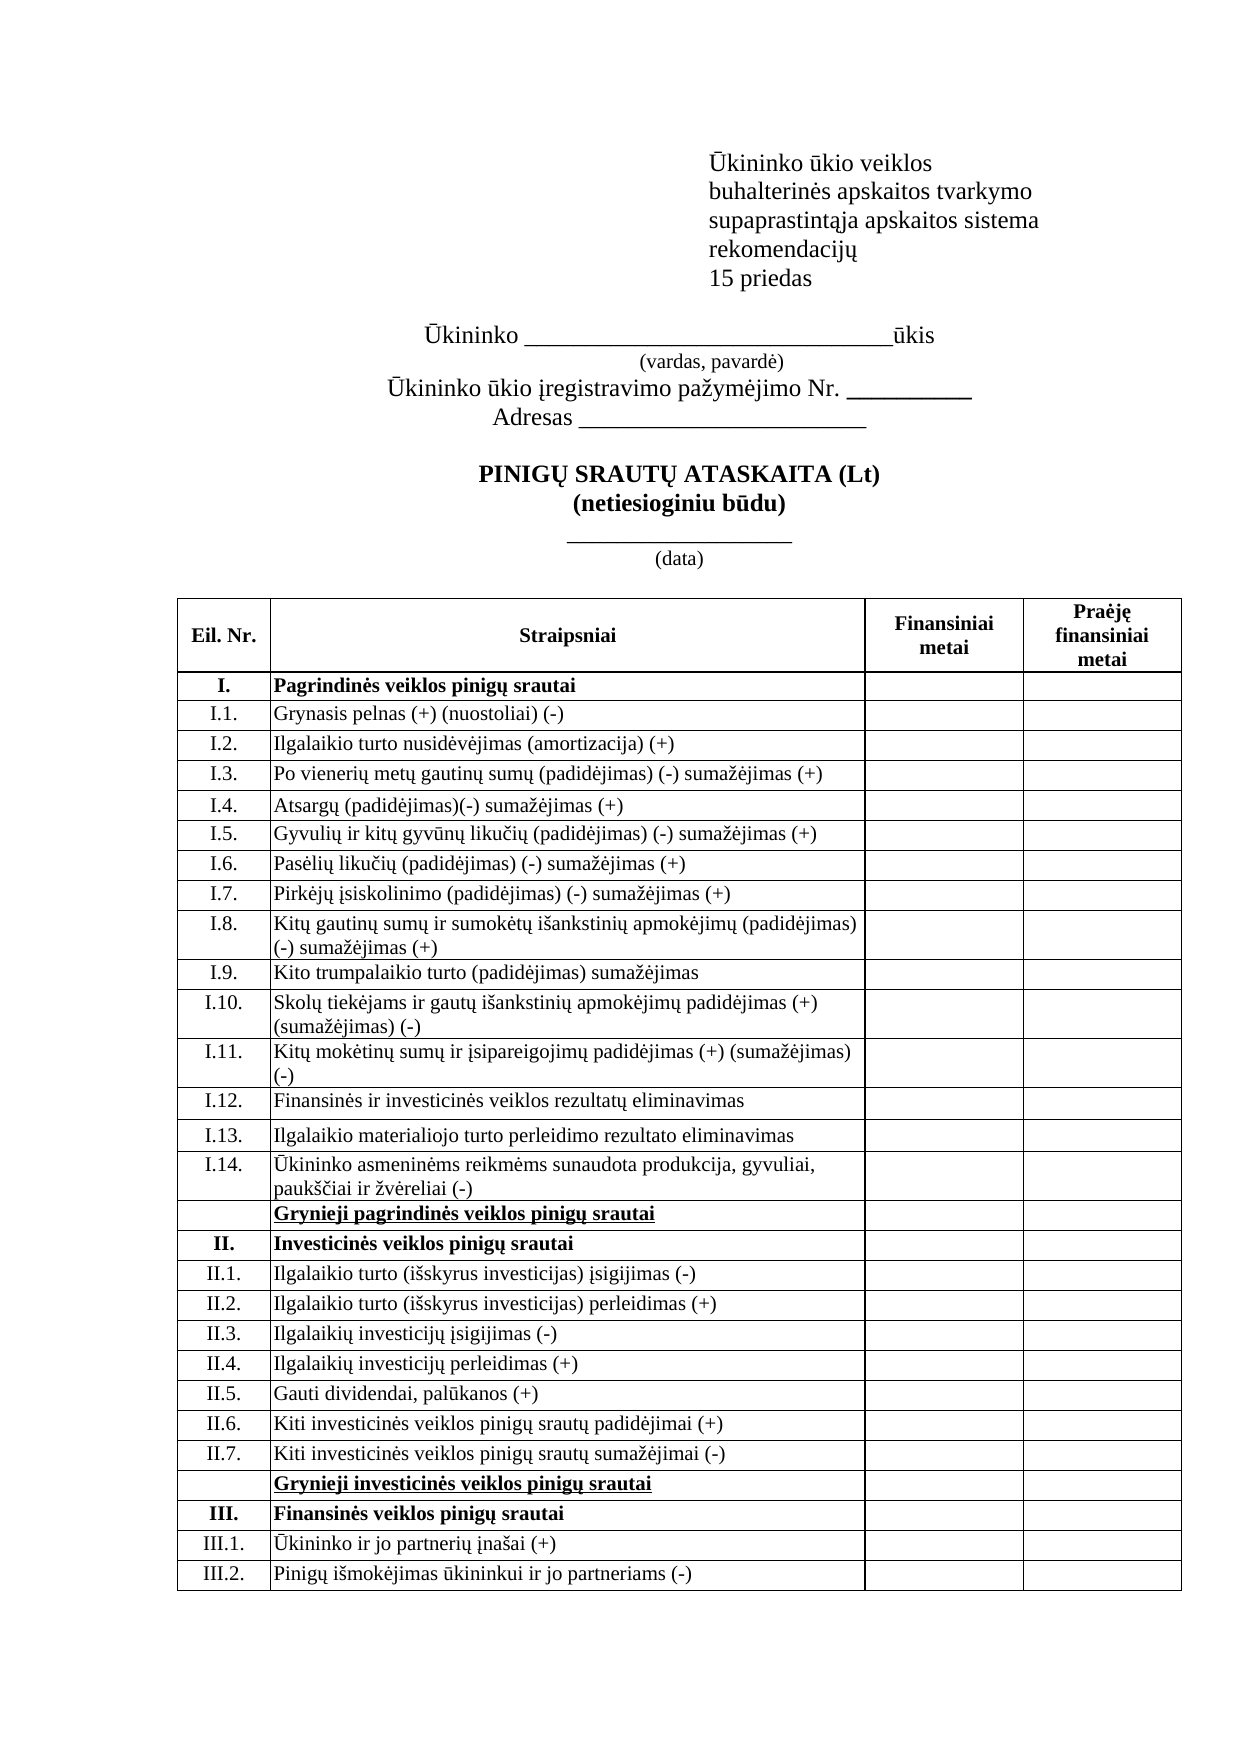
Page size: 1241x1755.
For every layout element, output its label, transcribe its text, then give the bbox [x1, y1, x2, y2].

table_cell [866, 821, 1023, 850]
table_cell Finansinės ir investicinės veiklos rezultatų eliminavimas [271, 1088, 864, 1119]
table_cell [1024, 1152, 1181, 1200]
table_cell II.4. [178, 1351, 270, 1380]
table_cell [866, 1501, 1023, 1530]
table_cell I.11. [178, 1039, 270, 1087]
table_cell Grynieji investicinės veiklos pinigų srautai [271, 1471, 864, 1500]
table_cell I.9. [178, 960, 270, 989]
table_cell [1024, 1561, 1181, 1590]
table_cell I.1. [178, 701, 270, 730]
table_cell [866, 1201, 1023, 1230]
table_cell [1024, 1261, 1181, 1290]
table_cell [1024, 1039, 1181, 1087]
text Adresas _______________________ [177, 402, 1181, 430]
table_cell III.2. [178, 1561, 270, 1590]
table_cell Ilgalaikio turto nusidėvėjimas (amortizacija) (+) [271, 731, 864, 760]
table_cell [1024, 731, 1181, 760]
table_cell [866, 1471, 1023, 1500]
table_cell I. [178, 673, 270, 700]
table_cell [178, 1471, 270, 1500]
table_cell [1024, 1441, 1181, 1470]
table_cell II.3. [178, 1321, 270, 1350]
table_cell [1024, 851, 1181, 880]
table_cell II. [178, 1231, 270, 1260]
table_cell [866, 1441, 1023, 1470]
table_cell Ūkininko ir jo partnerių įnašai (+) [271, 1531, 864, 1560]
table_header Eil. Nr. [178, 599, 270, 671]
table_cell [866, 731, 1023, 760]
table_cell III. [178, 1501, 270, 1530]
table_cell II.5. [178, 1381, 270, 1410]
table_cell I.13. [178, 1120, 270, 1151]
table_cell [866, 881, 1023, 910]
text (data) [177, 545, 1181, 569]
table_cell [866, 1351, 1023, 1380]
table_cell [1024, 1501, 1181, 1530]
text (vardas, pavardė) [177, 349, 1181, 373]
table_cell Gyvulių ir kitų gyvūnų likučių (padidėjimas) (-) sumažėjimas (+) [271, 821, 864, 850]
table_cell Po vienerių metų gautinų sumų (padidėjimas) (-) sumažėjimas (+) [271, 761, 864, 790]
table_cell [866, 1321, 1023, 1350]
text __________________ [177, 517, 1181, 545]
table_cell I.6. [178, 851, 270, 880]
table_cell Ilgalaikių investicijų įsigijimas (-) [271, 1321, 864, 1350]
text Ūkininko ūkio veiklos [709, 148, 1181, 176]
table_cell I.10. [178, 990, 270, 1038]
text PINIGŲ SRAUTŲ ATASKAITA (Lt) [177, 459, 1181, 488]
table_cell Skolų tiekėjams ir gautų išankstinių apmokėjimų padidėjimas (+) (sumažėjimas) (-) [271, 990, 864, 1038]
table_cell [1024, 960, 1181, 989]
table_cell [866, 1411, 1023, 1440]
table_cell [178, 1201, 270, 1230]
table_cell I.4. [178, 791, 270, 820]
text Ūkininko ūkio įregistravimo pažymėjimo Nr. __________ [177, 373, 1181, 402]
table_cell [1024, 1120, 1181, 1151]
table_cell [866, 1291, 1023, 1320]
table_cell II.1. [178, 1261, 270, 1290]
table_cell III.1. [178, 1531, 270, 1560]
table_cell [1024, 1201, 1181, 1230]
table_cell [1024, 990, 1181, 1038]
table_cell Ilgalaikių investicijų perleidimas (+) [271, 1351, 864, 1380]
table_cell I.12. [178, 1088, 270, 1119]
table_cell [866, 1088, 1023, 1119]
table_cell Pasėlių likučių (padidėjimas) (-) sumažėjimas (+) [271, 851, 864, 880]
table_cell Pagrindinės veiklos pinigų srautai [271, 673, 864, 700]
table_cell [1024, 1381, 1181, 1410]
table_cell Pinigų išmokėjimas ūkininkui ir jo partneriams (-) [271, 1561, 864, 1590]
table_cell [1024, 1321, 1181, 1350]
table_cell Ilgalaikio turto (išskyrus investicijas) perleidimas (+) [271, 1291, 864, 1320]
table_cell Pirkėjų įsiskolinimo (padidėjimas) (-) sumažėjimas (+) [271, 881, 864, 910]
table_cell I.2. [178, 731, 270, 760]
table_cell Investicinės veiklos pinigų srautai [271, 1231, 864, 1260]
table_cell Grynasis pelnas (+) (nuostoliai) (-) [271, 701, 864, 730]
table_cell [866, 960, 1023, 989]
table_cell [866, 1261, 1023, 1290]
table_cell [866, 673, 1023, 700]
table_cell [1024, 1471, 1181, 1500]
table_cell [1024, 1231, 1181, 1260]
table_cell [866, 1120, 1023, 1151]
table_cell [1024, 701, 1181, 730]
table_cell [1024, 821, 1181, 850]
table_cell I.3. [178, 761, 270, 790]
table_cell [866, 911, 1023, 959]
table_cell [866, 1531, 1023, 1560]
table_cell [866, 761, 1023, 790]
table_header Finansiniai metai [866, 599, 1023, 671]
text buhalterinės apskaitos tvarkymo [177, 176, 1181, 205]
table_cell [1024, 1411, 1181, 1440]
text 15 priedas [177, 263, 1181, 291]
table_cell II.2. [178, 1291, 270, 1320]
table_cell [866, 990, 1023, 1038]
table_cell Kitų gautinų sumų ir sumokėtų išankstinių apmokėjimų (padidėjimas) (-) sumažėjimas (+) [271, 911, 864, 959]
table_cell [866, 851, 1023, 880]
table_cell [1024, 761, 1181, 790]
table_cell II.7. [178, 1441, 270, 1470]
table_cell [1024, 1531, 1181, 1560]
table_cell Gauti dividendai, palūkanos (+) [271, 1381, 864, 1410]
table_cell I.14. [178, 1152, 270, 1200]
table_cell [866, 701, 1023, 730]
table_cell [866, 791, 1023, 820]
table_cell Ilgalaikio materialiojo turto perleidimo rezultato eliminavimas [271, 1120, 864, 1151]
table_cell I.5. [178, 821, 270, 850]
table_cell I.7. [178, 881, 270, 910]
table_cell Kiti investicinės veiklos pinigų srautų padidėjimai (+) [271, 1411, 864, 1440]
table_cell [1024, 791, 1181, 820]
table_cell Ūkininko asmeninėms reikmėms sunaudota produkcija, gyvuliai, paukščiai ir žvėreliai (-) [271, 1152, 864, 1200]
table_cell Kiti investicinės veiklos pinigų srautų sumažėjimai (-) [271, 1441, 864, 1470]
table_cell [866, 1381, 1023, 1410]
table_header Straipsniai [271, 599, 864, 671]
table_cell [1024, 1351, 1181, 1380]
table_cell [866, 1231, 1023, 1260]
text supaprastintąja apskaitos sistema [177, 205, 1181, 234]
table_cell Kito trumpalaikio turto (padidėjimas) sumažėjimas [271, 960, 864, 989]
table_cell I.8. [178, 911, 270, 959]
table_cell [1024, 1291, 1181, 1320]
table_cell [866, 1561, 1023, 1590]
text (netiesioginiu būdu) [177, 488, 1181, 517]
text rekomendacijų [177, 234, 1181, 263]
text Ūkininko ūkis [177, 320, 1181, 349]
table_cell [1024, 911, 1181, 959]
table_cell II.6. [178, 1411, 270, 1440]
table_cell [1024, 1088, 1181, 1119]
table_header Praėję finansiniai metai [1024, 599, 1181, 671]
table_cell Ilgalaikio turto (išskyrus investicijas) įsigijimas (-) [271, 1261, 864, 1290]
table_cell [1024, 673, 1181, 700]
table_cell [866, 1039, 1023, 1087]
table_cell Kitų mokėtinų sumų ir įsipareigojimų padidėjimas (+) (sumažėjimas) (-) [271, 1039, 864, 1087]
table_cell [1024, 881, 1181, 910]
table_cell Grynieji pagrindinės veiklos pinigų srautai [271, 1201, 864, 1230]
table_cell Finansinės veiklos pinigų srautai [271, 1501, 864, 1530]
table_cell Atsargų (padidėjimas)(-) sumažėjimas (+) [271, 791, 864, 820]
table_cell [866, 1152, 1023, 1200]
